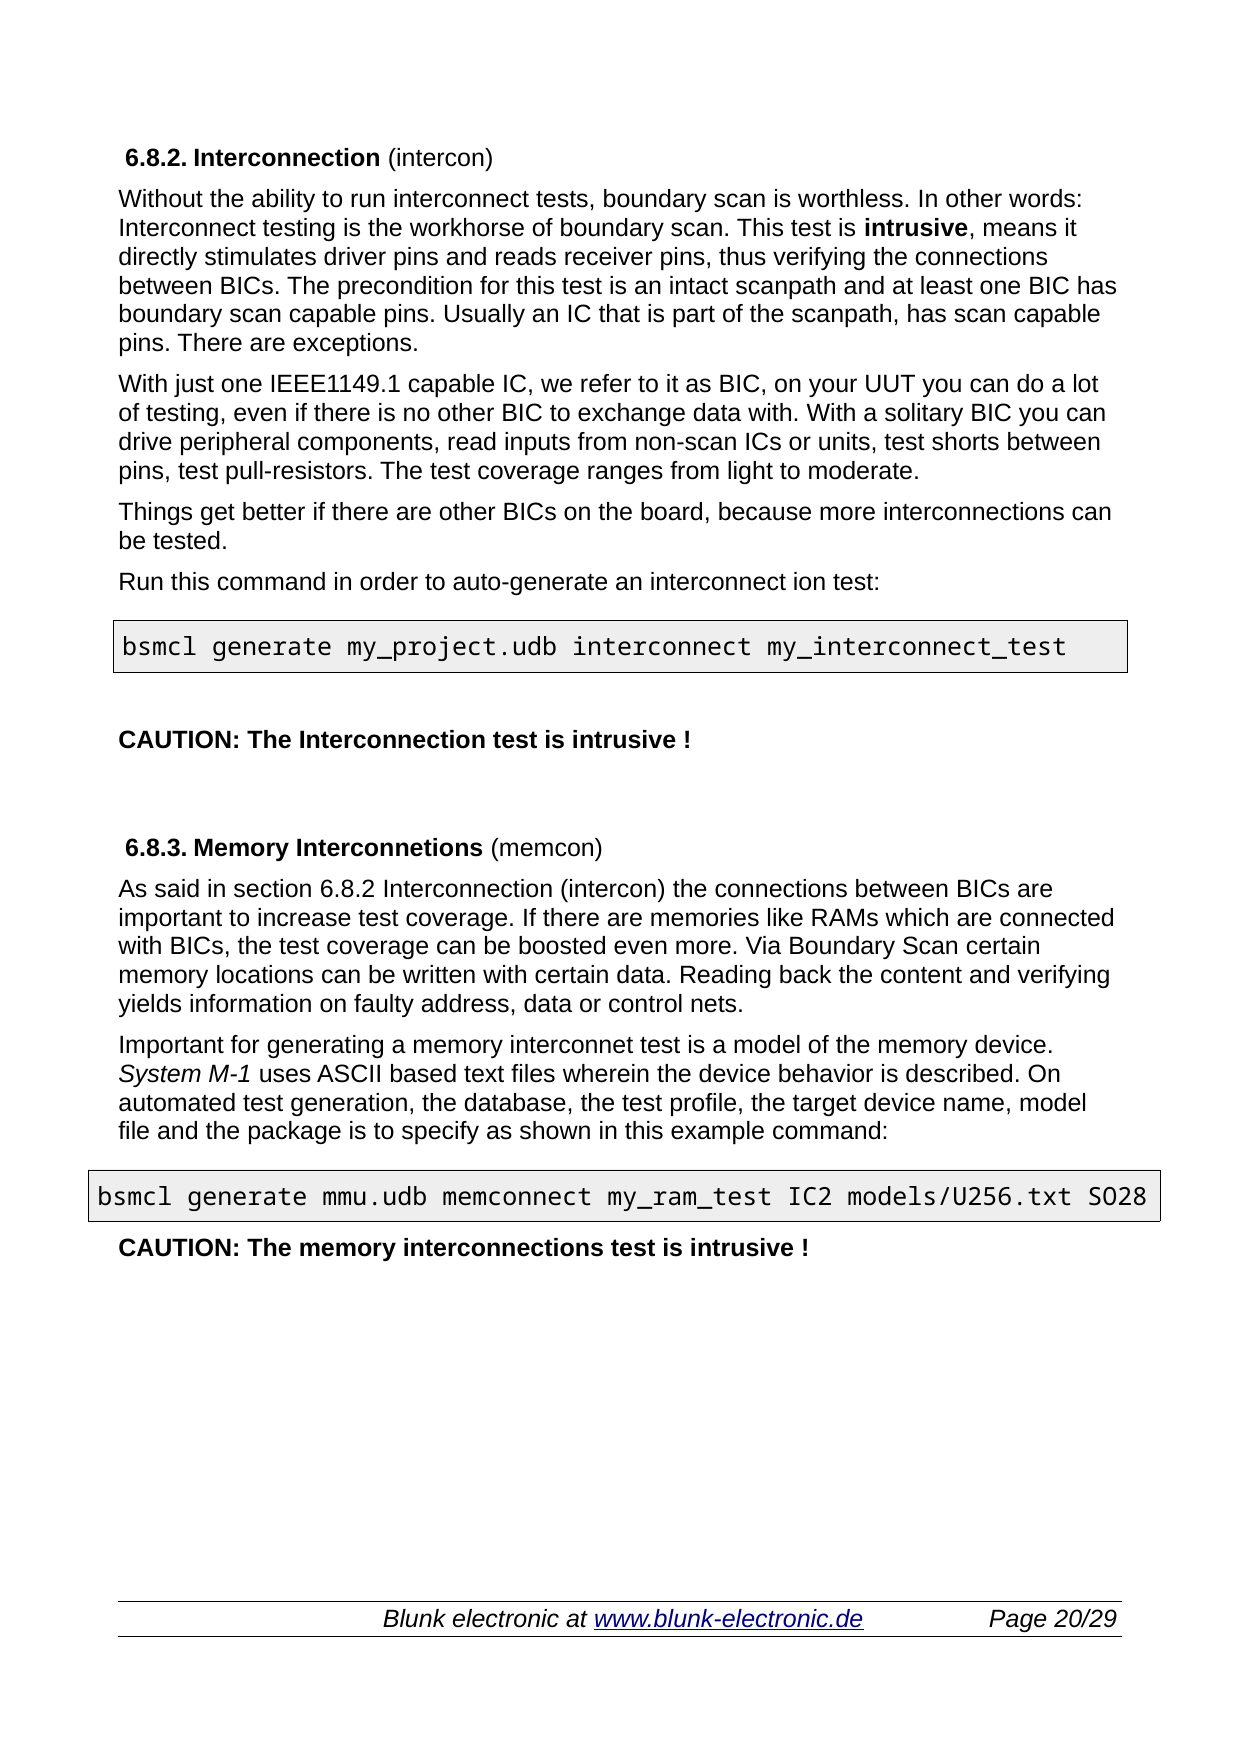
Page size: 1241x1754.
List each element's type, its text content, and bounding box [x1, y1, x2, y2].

text Important for generating a memory interconnet test is a model of the memory device. System M-1 uses ASCII based text files wherein the device behavior is described. On automated test generation, the database, the test profile, the target device name, model file and the package is to specify as shown in this example command: [118, 1030, 1122, 1145]
text CAUTION: The Interconnection test is intrusive ! [118, 725, 1122, 754]
text Things get better if there are other BICs on the board, because more interconnections can be tested. [118, 497, 1122, 554]
text With just one IEEE1149.1 capable IC, we refer to it as BIC, on your UUT you can do a lot of testing, even if there is no other BIC to exchange data with. With a solitary BIC you can drive peripheral components, read inputs from non-scan ICs or units, test shorts between pins, test pull-resistors. The test coverage ranges from light to moderate. [118, 369, 1122, 484]
text CAUTION: The memory interconnections test is intrusive ! [118, 1222, 1122, 1262]
text [118, 1158, 1122, 1169]
text bsmcl generate mmu.udb memconnect my_ram_test IC2 models/U256.txt SO28 [97, 1178, 1151, 1212]
subtitle Memory Interconnetions (memcon) [118, 833, 1122, 861]
text Run this command in order to auto-generate an interconnect ion test: [118, 567, 1122, 596]
text As said in section 6.8.2 Interconnection (intercon) the connections between BICs are important to increase test coverage. If there are memories like RAMs which are connected with BICs, the test coverage can be boosted even more. Via Boundary Scan certain memory locations can be written with certain data. Reading back the content and verifying yields information on faulty address, data or control nets. [118, 874, 1122, 1018]
text bsmcl generate my_project.udb interconnect my_interconnect_test [122, 629, 1118, 663]
text Without the ability to run interconnect tests, boundary scan is worthless. In other words: Interconnect testing is the workhorse of boundary scan. This test is intrusive, means it directly stimulates driver pins and reads receiver pins, thus verifying the connections between BICs. The precondition for this test is an intact scanpath and at least one BIC has boundary scan capable pins. Usually an IC that is part of the scanpath, has scan capable pins. There are exceptions. [118, 184, 1122, 357]
subtitle Interconnection (intercon) [118, 143, 1122, 172]
